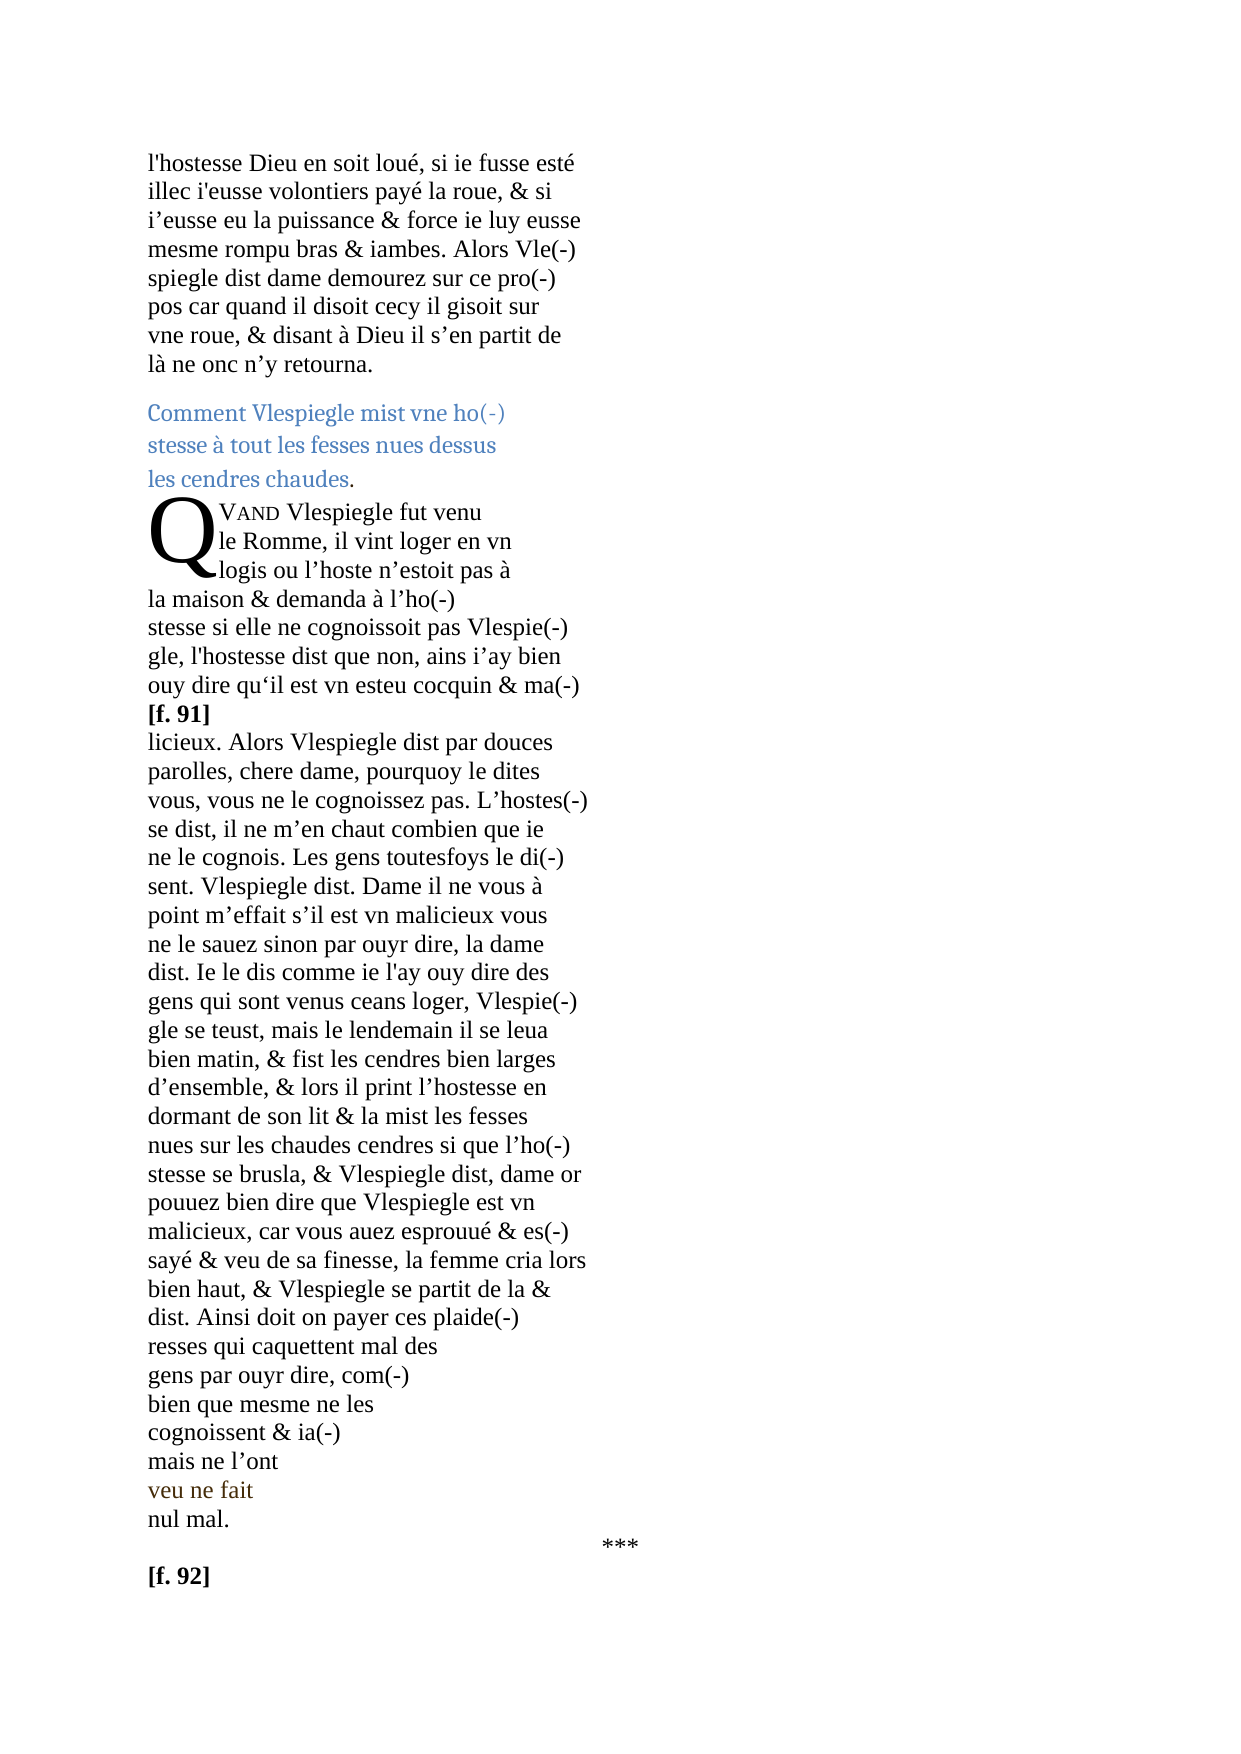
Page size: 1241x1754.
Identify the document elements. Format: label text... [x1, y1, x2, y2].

subtitle Comment Vlespiegle mist vne ho(-) stesse à tout les fesses nues dessus les cendres chaudes. [148, 398, 1093, 493]
text [f. 92] [148, 1561, 1093, 1590]
text QVand Vlespiegle fut venu le Romme, il vint loger en vn logis ou l’hoste n’estoit pas à la maison & demanda à l’ho(-) stesse si elle ne cognoissoit pas Vlespie(-) gle, l'hostesse dist que non, ains i’ay bien ouy dire qu‘il est vn esteu cocquin & ma(-) [f. 91] [148, 497, 1093, 727]
text l'hostesse Dieu en soit loué, si ie fusse esté illec i'eusse volontiers payé la roue, & si i’eusse eu la puissance & force ie luy eusse mesme rompu bras & iambes. Alors Vle(-) spiegle dist dame demourez sur ce pro(-) pos car quand il disoit cecy il gisoit sur vne roue, & disant à Dieu il s’en partit de là ne onc n’y retourna. [148, 148, 1093, 378]
text *** [148, 1532, 1093, 1561]
text licieux. Alors Vlespiegle dist par douces parolles, chere dame, pourquoy le dites vous, vous ne le cognoissez pas. L’hostes(-) se dist, il ne m’en chaut combien que ie ne le cognois. Les gens toutesfoys le di(-) sent. Vlespiegle dist. Dame il ne vous à point m’effait s’il est vn malicieux vous ne le sauez sinon par ouyr dire, la dame dist. Ie le dis comme ie l'ay ouy dire des gens qui sont venus ceans loger, Vlespie(-) gle se teust, mais le lendemain il se leua bien matin, & fist les cendres bien larges d’ensemble, & lors il print l’hostesse en dormant de son lit & la mist les fesses nues sur les chaudes cendres si que l’ho(-) stesse se brusla, & Vlespiegle dist, dame or pouuez bien dire que Vlespiegle est vn malicieux, car vous auez esprouué & es(-) sayé & veu de sa finesse, la femme cria lors bien haut, & Vlespiegle se partit de la & dist. Ainsi doit on payer ces plaide(-) resses qui caquettent mal des gens par ouyr dire, com(-) bien que mesme ne les cognoissent & ia(-) mais ne l’ont veu ne fait nul mal. [148, 727, 1093, 1532]
